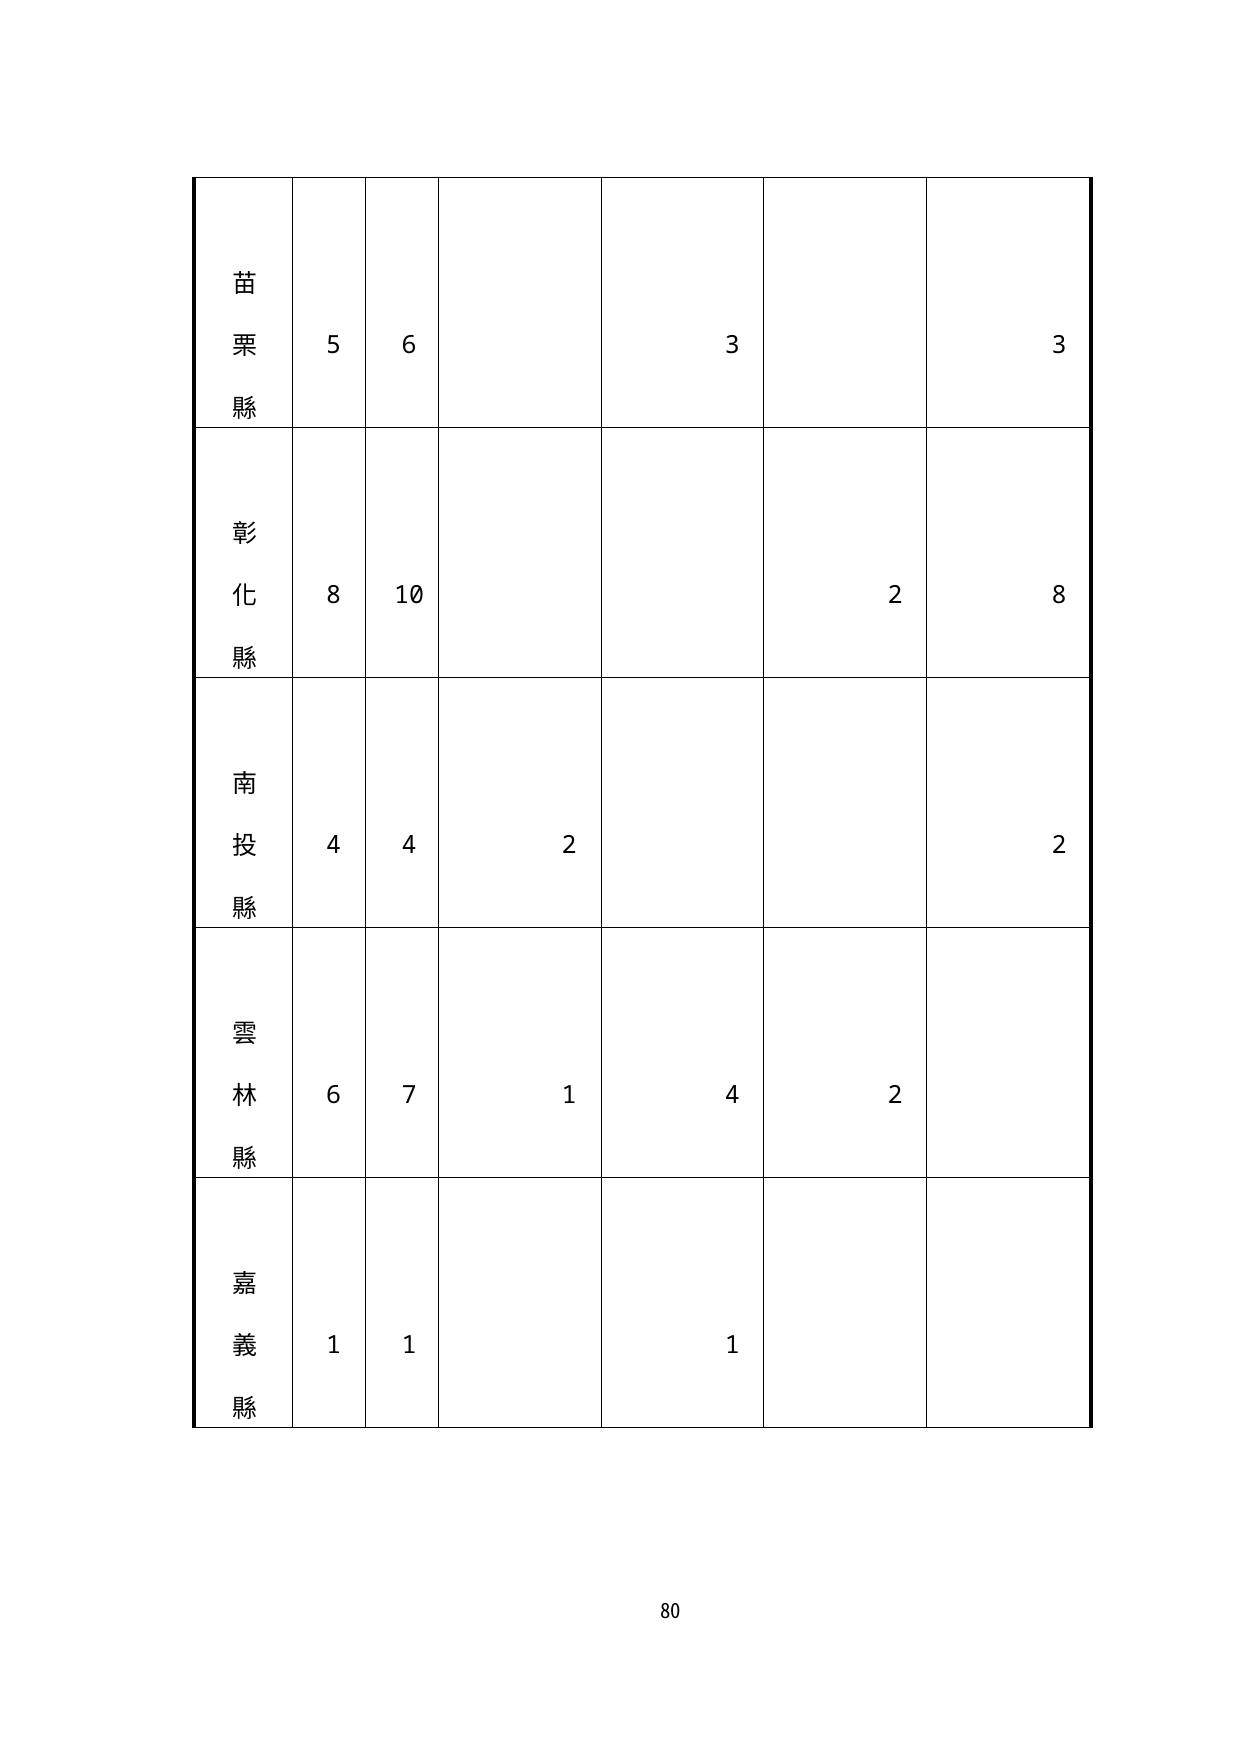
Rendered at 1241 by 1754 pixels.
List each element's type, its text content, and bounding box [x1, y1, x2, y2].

table_cell 4 [293, 678, 365, 927]
table_cell 7 [366, 928, 438, 1177]
table_cell [439, 178, 601, 427]
table_cell [602, 428, 763, 677]
table_cell 1 [293, 1178, 365, 1427]
table_cell 1 [366, 1178, 438, 1427]
table_cell 南投縣 [196, 678, 292, 927]
table_cell 2 [764, 928, 926, 1177]
table_cell 8 [293, 428, 365, 677]
table_cell [764, 1178, 926, 1427]
table_cell 8 [927, 428, 1089, 677]
table_cell 10 [366, 428, 438, 677]
table_cell 2 [764, 428, 926, 677]
table_cell 苗栗縣 [196, 178, 292, 427]
table_cell 2 [927, 678, 1089, 927]
table_cell 4 [366, 678, 438, 927]
table_cell [439, 428, 601, 677]
table_cell 彰化縣 [196, 428, 292, 677]
table_cell 2 [439, 678, 601, 927]
table_cell 嘉義縣 [196, 1178, 292, 1427]
table_cell 3 [927, 178, 1089, 427]
table_cell 6 [366, 178, 438, 427]
table_cell [764, 678, 926, 927]
table_cell [927, 1178, 1089, 1427]
table_cell 4 [602, 928, 763, 1177]
table_cell 3 [602, 178, 763, 427]
table_cell [602, 678, 763, 927]
table_cell 雲林縣 [196, 928, 292, 1177]
table_cell 1 [439, 928, 601, 1177]
table_cell 5 [293, 178, 365, 427]
table_cell [764, 178, 926, 427]
table_cell [439, 1178, 601, 1427]
table_cell 6 [293, 928, 365, 1177]
table_cell 1 [602, 1178, 763, 1427]
table_cell [927, 928, 1089, 1177]
